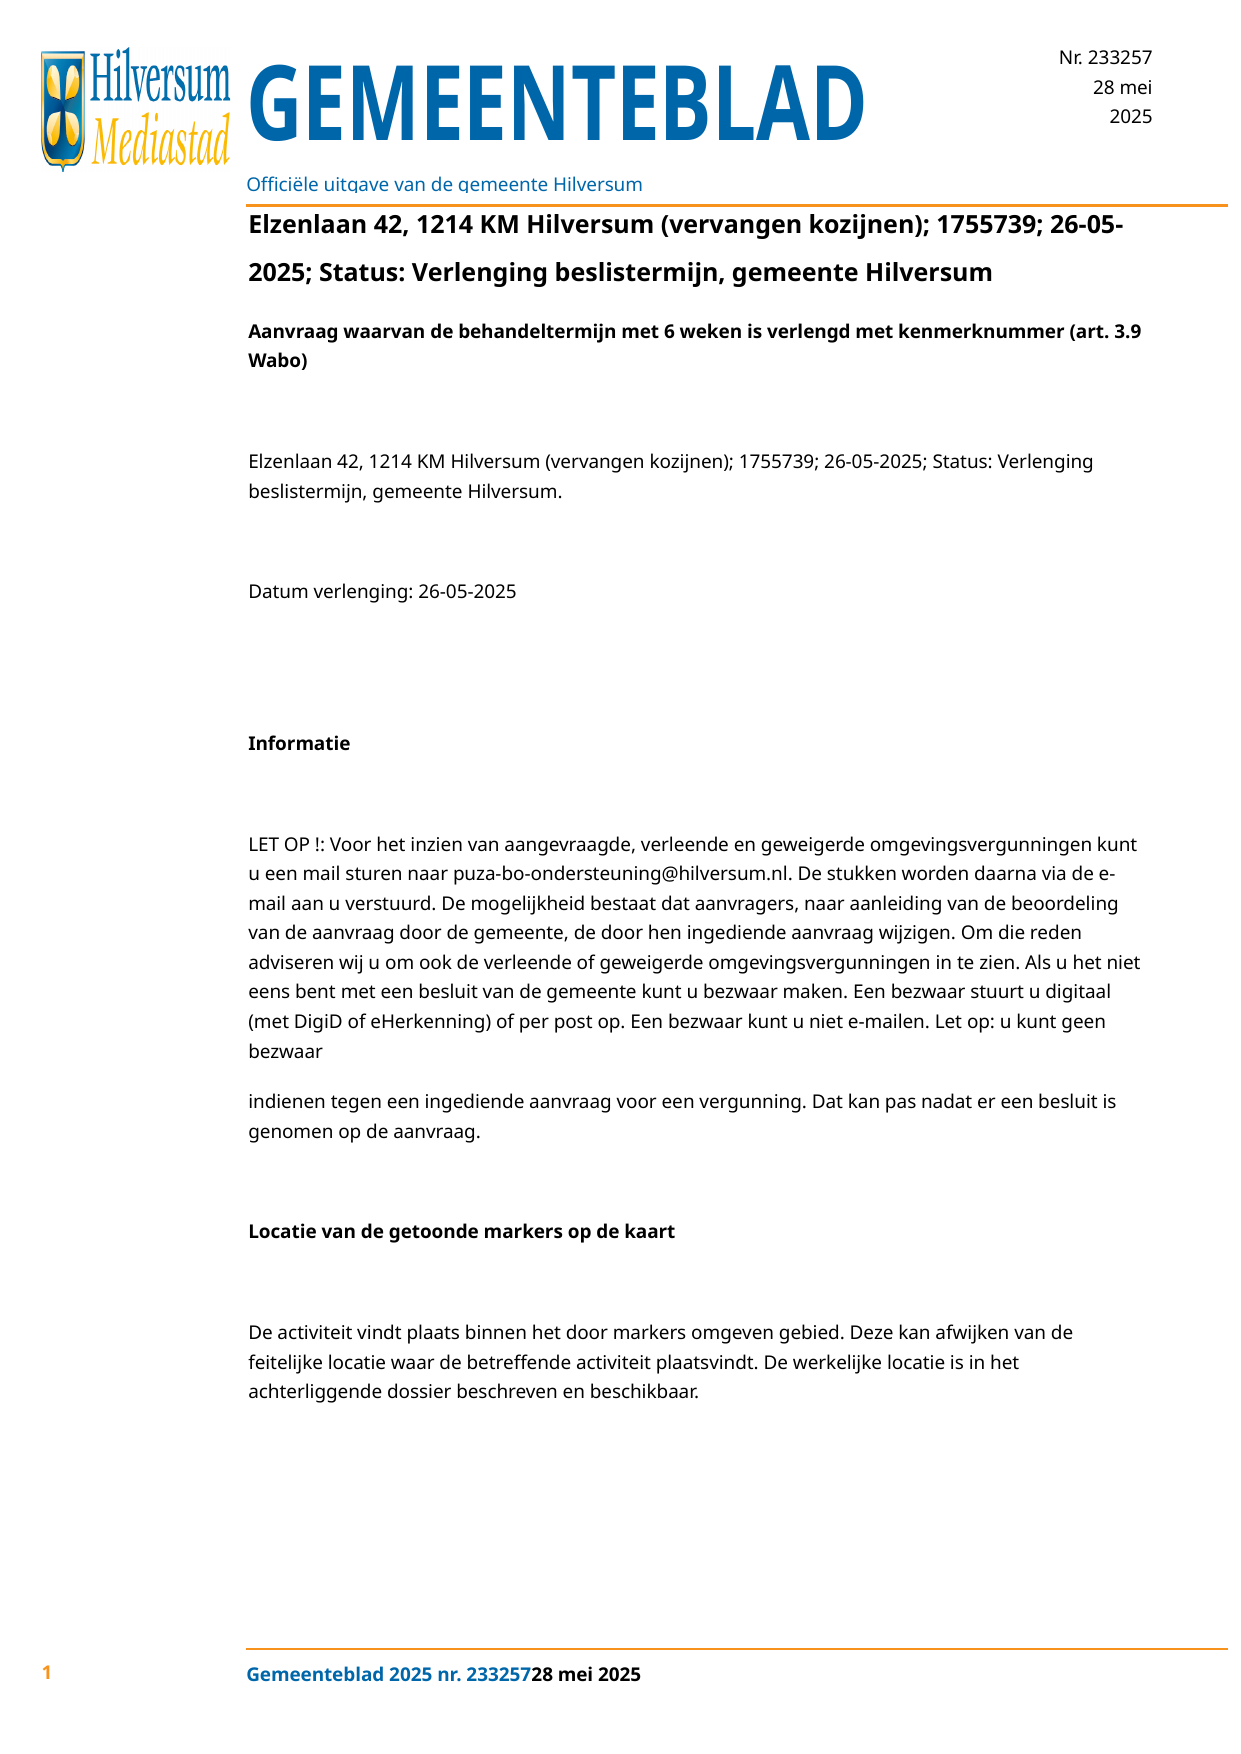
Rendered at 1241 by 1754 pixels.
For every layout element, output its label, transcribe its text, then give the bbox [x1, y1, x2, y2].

text Aanvraag waarvan de behandeltermijn met 6 weken is verlengd met kenmerknummer (art. 3.9 Wabo) [248, 318, 1152, 373]
text Datum verlenging: 26-05-2025 [248, 579, 1152, 604]
text Elzenlaan 42, 1214 KM Hilversum (vervangen kozijnen); 1755739; 26-05-2025; Status: Verlenging beslistermijn, gemeente Hilversum. [248, 448, 1152, 504]
text indienen tegen een ingediende aanvraag voor een vergunning. Dat kan pas nadat er een besluit is genomen op de aanvraag. [248, 1088, 1152, 1144]
text LET OP !: Voor het inzien van aangevraagde, verleende en geweigerde omgevingsvergunningen kunt u een mail sturen naar puza-bo-ondersteuning@hilversum.nl. De stukken worden daarna via de e-mail aan u verstuurd. De mogelijkheid bestaat dat aanvragers, naar aanleiding van de beoordeling van de aanvraag door de gemeente, de door hen ingediende aanvraag wijzigen. Om die reden adviseren wij u om ook de verleende of geweigerde omgevingsvergunningen in te zien. Als u het niet eens bent met een besluit van de gemeente kunt u bezwaar maken. Een bezwaar stuurt u digitaal (met DigiD of eHerkenning) of per post op. Een bezwaar kunt u niet e-mailen. Let op: u kunt geen bezwaar [248, 831, 1152, 1064]
picture [41, 47, 231, 172]
text Informatie [248, 730, 1152, 756]
text De activiteit vindt plaats binnen het door markers omgeven gebied. Deze kan afwijken van de feitelijke locatie waar de betreffende activiteit plaatsvindt. De werkelijke locatie is in het achterliggende dossier beschreven en beschikbaar. [248, 1319, 1152, 1404]
text Elzenlaan 42, 1214 KM Hilversum (vervangen kozijnen); 1755739; 26-05-2025; Status: Verlenging beslistermijn, gemeente Hilversum [248, 207, 1152, 288]
text Locatie van de getoonde markers op de kaart [248, 1219, 1152, 1244]
